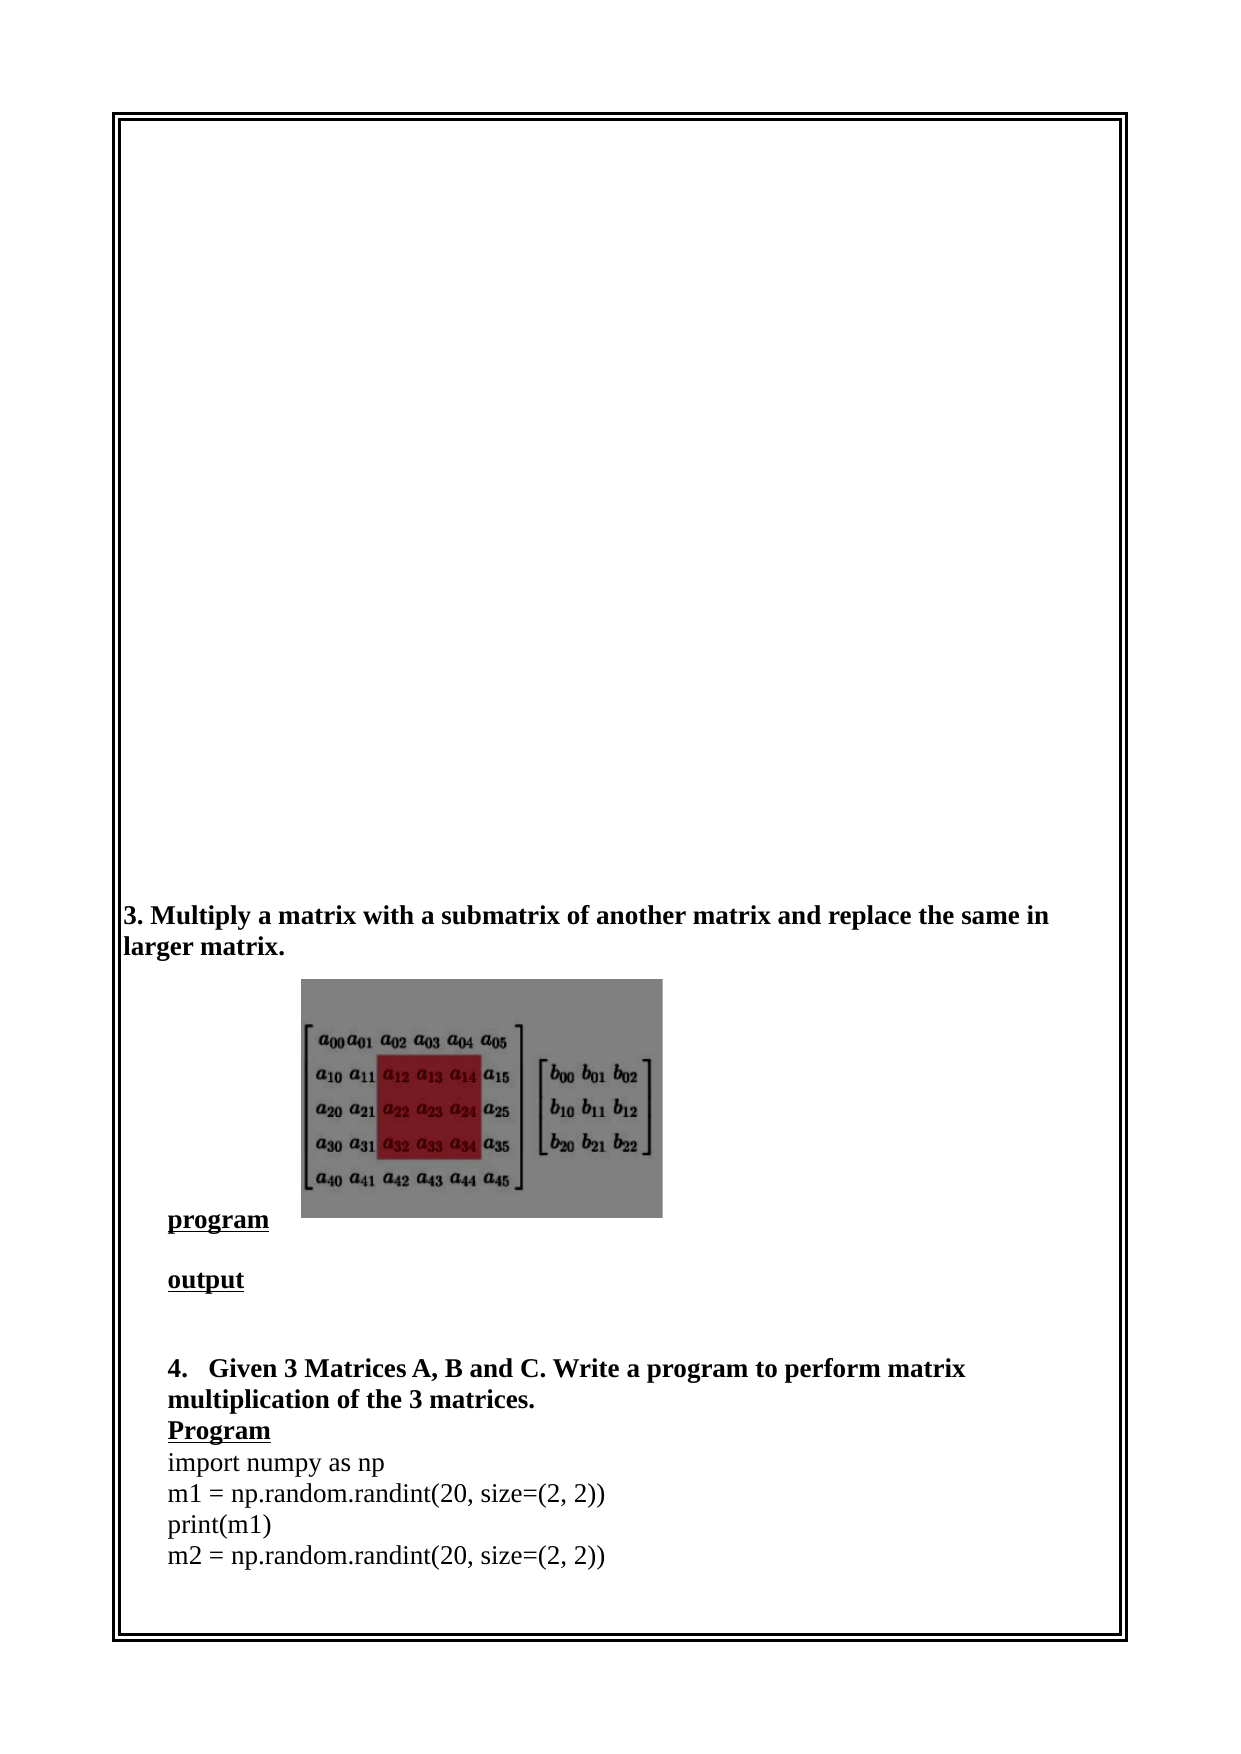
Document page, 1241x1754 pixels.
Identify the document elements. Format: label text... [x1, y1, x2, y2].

text print(m1) [167, 1508, 1117, 1539]
text program [167, 1204, 1117, 1235]
text output [167, 1263, 1117, 1295]
text Program [167, 1414, 1117, 1446]
text m2 = np.random.randint(20, size=(2, 2)) [167, 1539, 1117, 1570]
text 4. Given 3 Matrices A, B and C. Write a program to perform matrix multiplication of the 3 matrices. [167, 1352, 1117, 1414]
text m1 = np.random.randint(20, size=(2, 2)) [167, 1477, 1117, 1508]
text 3. Multiply a matrix with a submatrix of another matrix and replace the same in larger matrix. [123, 899, 1117, 962]
text import numpy as np [167, 1446, 1117, 1477]
